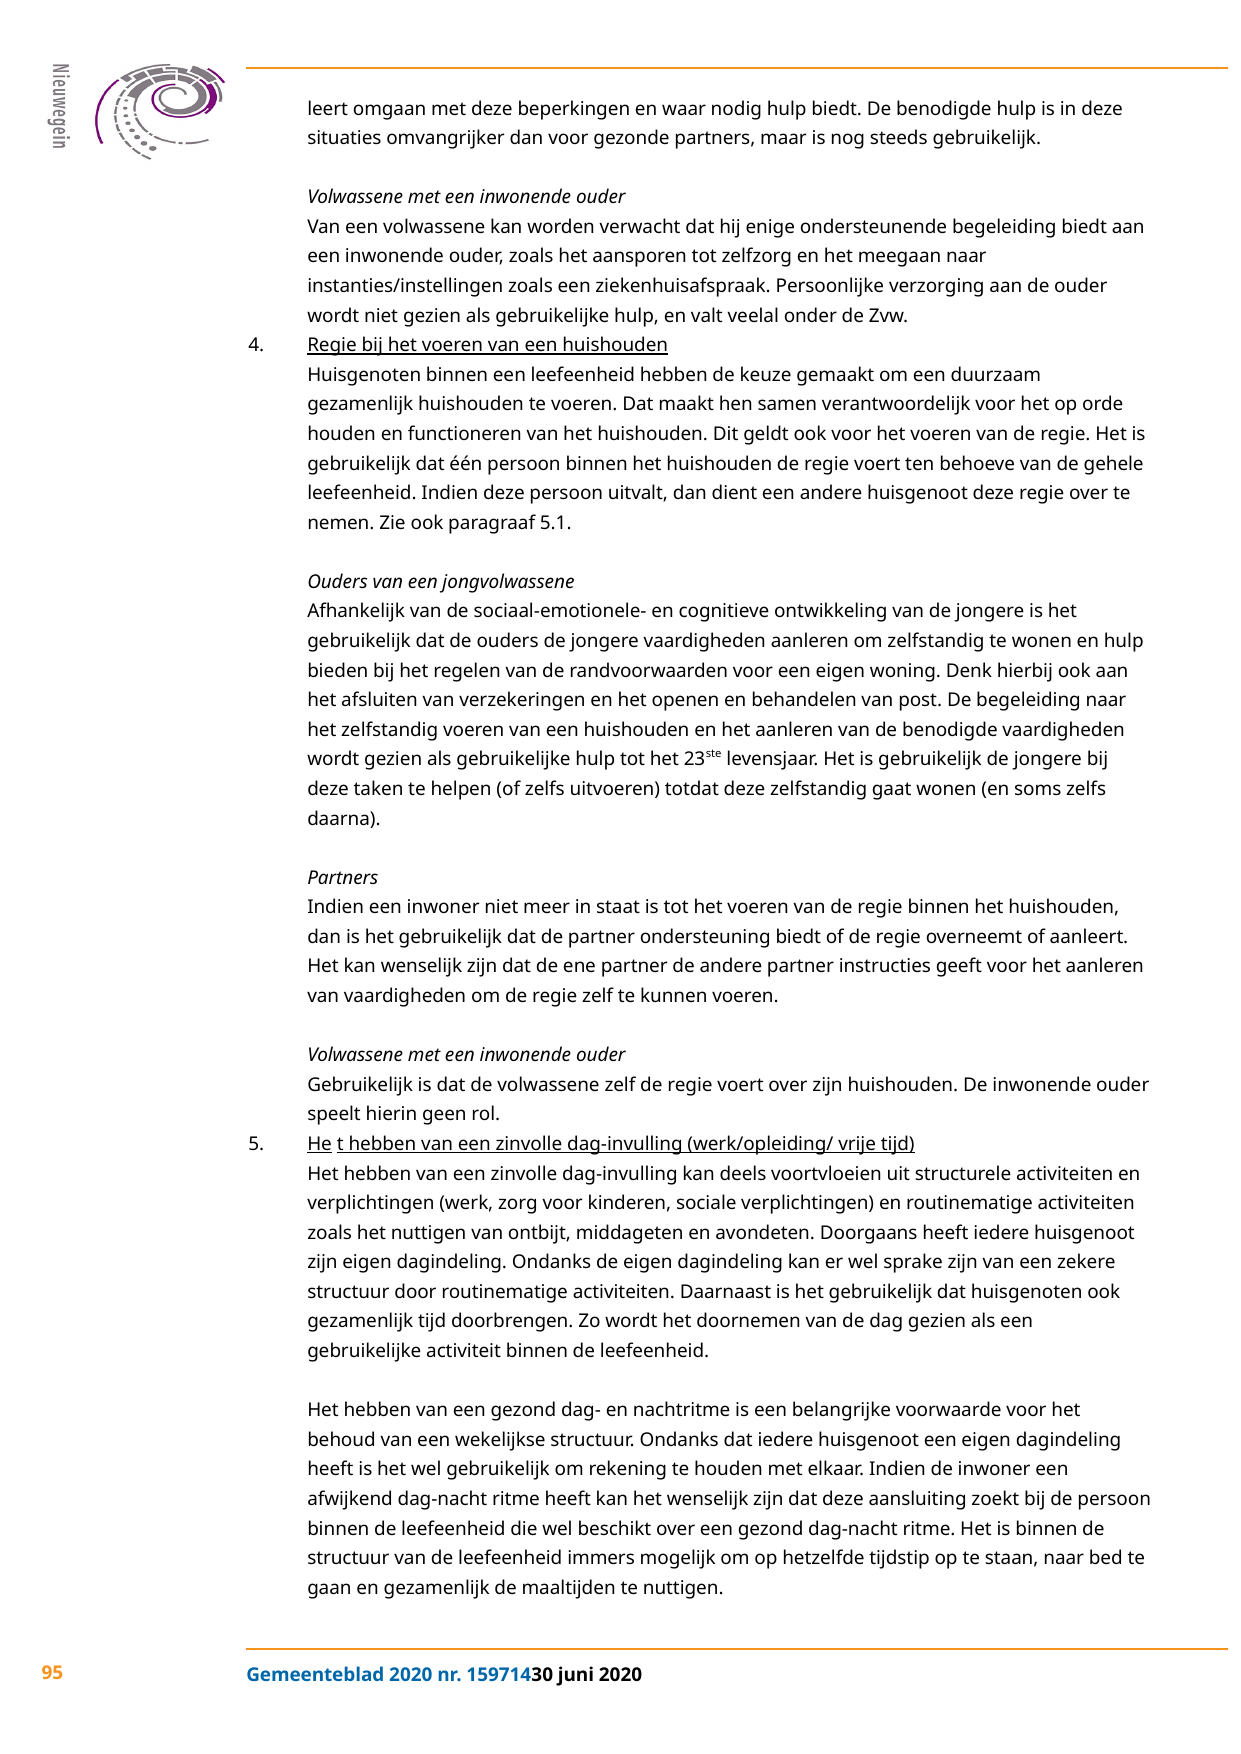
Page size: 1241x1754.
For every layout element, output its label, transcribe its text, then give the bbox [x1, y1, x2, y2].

list leert omgaan met deze beperkingen en waar nodig hulp biedt. De benodigde hulp is in deze situaties omvangrijker dan voor gezonde partners, maar is nog steeds gebruikelijk. [248, 95, 1152, 150]
list Van een volwassene kan worden verwacht dat hij enige ondersteunende begeleiding biedt aan een inwonende ouder, zoals het aansporen tot zelfzorg en het meegaan naar instanties/instellingen zoals een ziekenhuisafspraak. Persoonlijke verzorging aan de ouder wordt niet gezien als gebruikelijke hulp, en valt veelal onder de Zvw. [248, 213, 1152, 328]
list Volwassene met een inwonende ouder [248, 1041, 1152, 1067]
list Indien een inwoner niet meer in staat is tot het voeren van de regie binnen het huishouden, dan is het gebruikelijk dat de partner ondersteuning biedt of de regie overneemt of aanleert. Het kan wenselijk zijn dat de ene partner de andere partner instructies geeft voor het aanleren van vaardigheden om de regie zelf te kunnen voeren. [248, 893, 1152, 1008]
list Het hebben van een zinvolle dag-invulling kan deels voortvloeien uit structurele activiteiten en verplichtingen (werk, zorg voor kinderen, sociale verplichtingen) en routinematige activiteiten zoals het nuttigen van ontbijt, middageten en avondeten. Doorgaans heeft iedere huisgenoot zijn eigen dagindeling. Ondanks de eigen dagindeling kan er wel sprake zijn van een zekere structuur door routinematige activiteiten. Daarnaast is het gebruikelijk dat huisgenoten ook gezamenlijk tijd doorbrengen. Zo wordt het doornemen van de dag gezien als een gebruikelijke activiteit binnen de leefeenheid. [248, 1160, 1152, 1363]
list Gebruikelijk is dat de volwassene zelf de regie voert over zijn huishouden. De inwonende ouder speelt hierin geen rol. [248, 1071, 1152, 1126]
list Afhankelijk van de sociaal-emotionele- en cognitieve ontwikkeling van de jongere is het gebruikelijk dat de ouders de jongere vaardigheden aanleren om zelfstandig te wonen en hulp bieden bij het regelen van de randvoorwaarden voor een eigen woning. Denk hierbij ook aan het afsluiten van verzekeringen en het openen en behandelen van post. De begeleiding naar het zelfstandig voeren van een huishouden en het aanleren van de benodigde vaardigheden wordt gezien als gebruikelijke hulp tot het 23ste levensjaar. Het is gebruikelijk de jongere bij deze taken te helpen (of zelfs uitvoeren) totdat deze zelfstandig gaat wonen (en soms zelfs daarna). [248, 598, 1152, 831]
list Huisgenoten binnen een leefeenheid hebben de keuze gemaakt om een duurzaam gezamenlijk huishouden te voeren. Dat maakt hen samen verantwoordelijk voor het op orde houden en functioneren van het huishouden. Dit geldt ook voor het voeren van de regie. Het is gebruikelijk dat één persoon binnen het huishouden de regie voert ten behoeve van de gehele leefeenheid. Indien deze persoon uitvalt, dan dient een andere huisgenoot deze regie over te nemen. Zie ook paragraaf 5.1. [248, 361, 1152, 535]
list Ouders van een jongvolwassene [248, 568, 1152, 594]
list He t hebben van een zinvolle dag-invulling (werk/opleiding/ vrije tijd) [248, 1130, 1152, 1156]
list Het hebben van een gezond dag- en nachtritme is een belangrijke voorwaarde voor het behoud van een wekelijkse structuur. Ondanks dat iedere huisgenoot een eigen dagindeling heeft is het wel gebruikelijk om rekening te houden met elkaar. Indien de inwoner een afwijkend dag-nacht ritme heeft kan het wenselijk zijn dat deze aansluiting zoekt bij de persoon binnen de leefeenheid die wel beschikt over een gezond dag-nacht ritme. Het is binnen de structuur van de leefeenheid immers mogelijk om op hetzelfde tijdstip op te staan, naar bed te gaan en gezamenlijk de maaltijden te nuttigen. [248, 1396, 1152, 1600]
list Partners [248, 864, 1152, 890]
picture [41, 47, 231, 172]
list Volwassene met een inwonende ouder [248, 183, 1152, 209]
list Regie bij het voeren van een huishouden [248, 331, 1152, 357]
